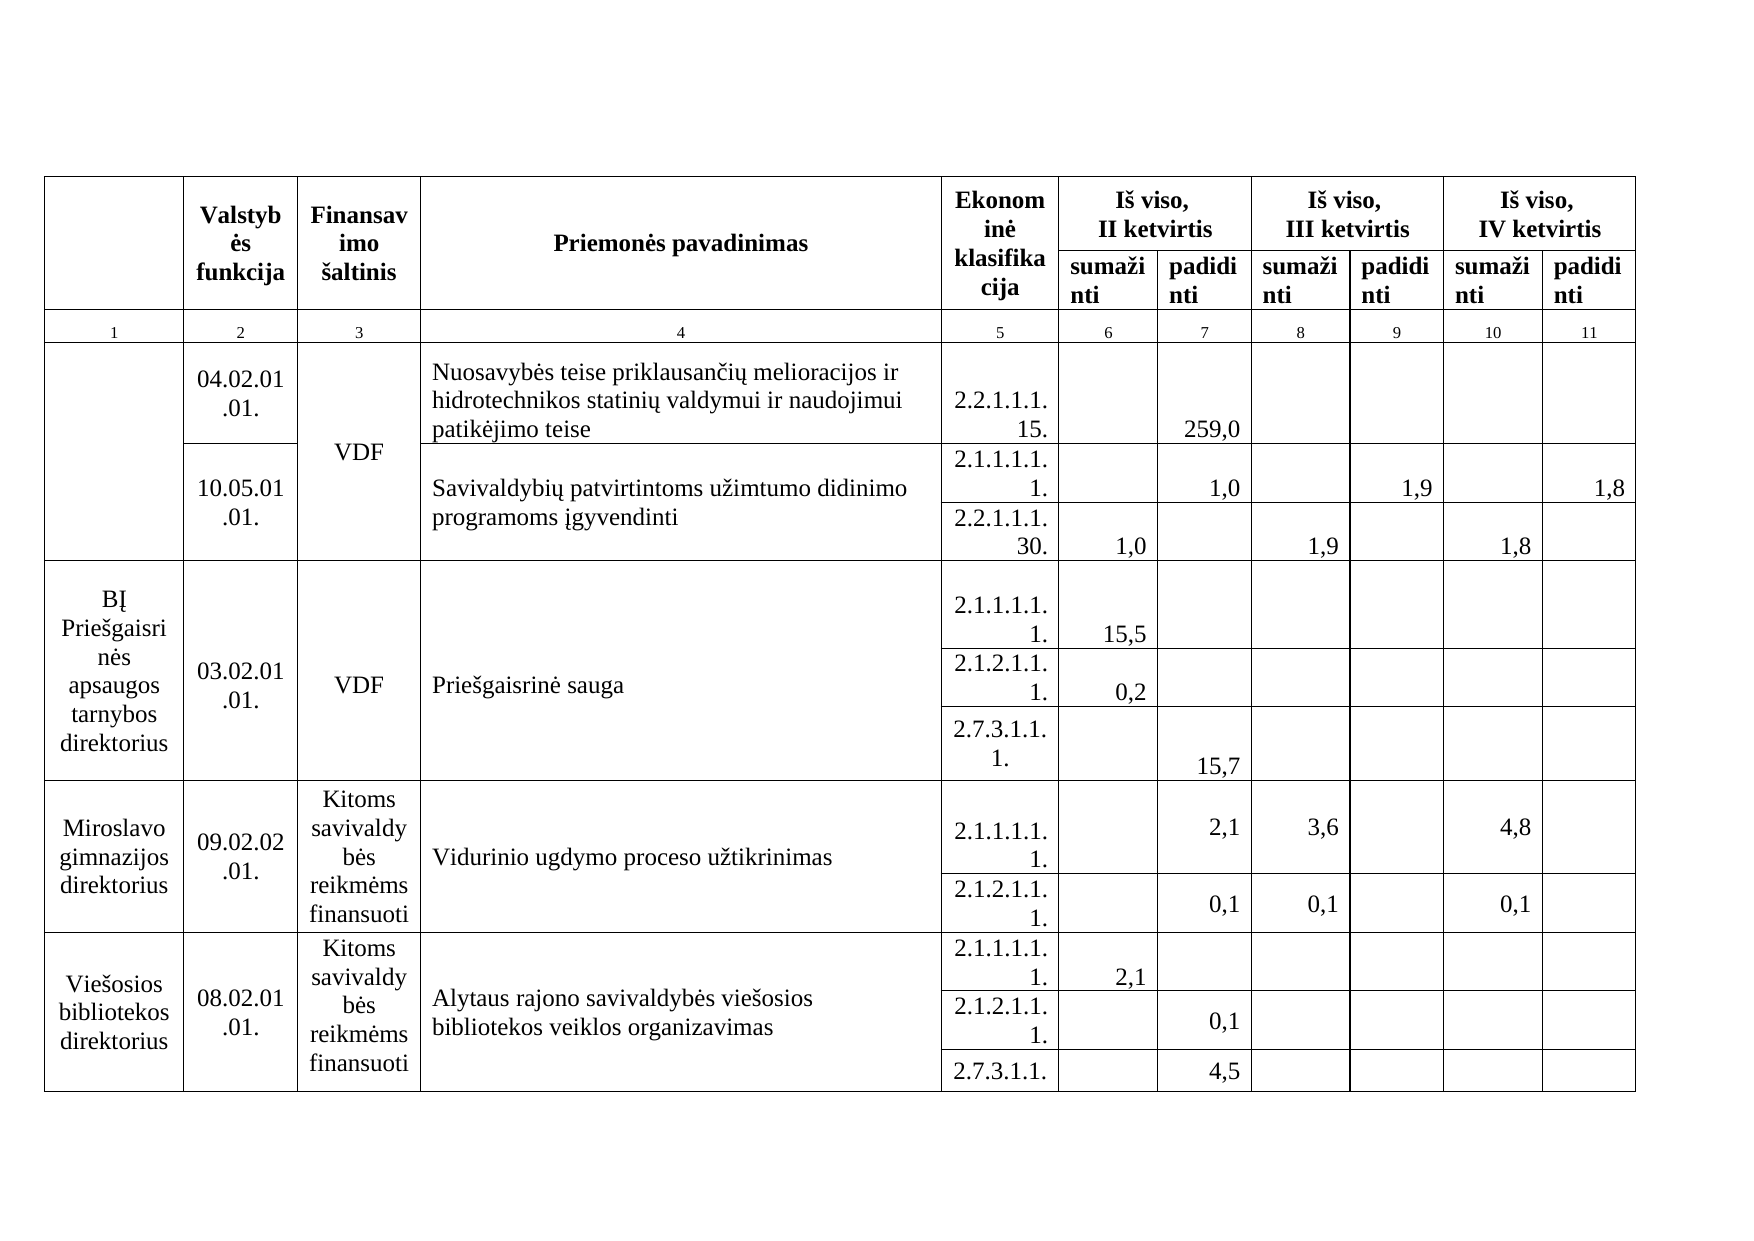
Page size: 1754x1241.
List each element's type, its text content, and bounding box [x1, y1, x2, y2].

table_header Iš viso, IV ketvirtis [1444, 177, 1635, 250]
table_cell Viešosios bibliotekos direktorius [45, 933, 183, 1091]
table_cell [45, 343, 183, 560]
table_cell VDF [298, 561, 420, 779]
table_header Iš viso, III ketvirtis [1252, 177, 1443, 250]
table_cell 9 [1351, 310, 1443, 342]
table_cell 2.1.2.1.1.1. [942, 649, 1058, 706]
table_cell 04.02.01.01. [184, 343, 297, 443]
table_cell 15,7 [1158, 707, 1251, 779]
table_cell [1543, 933, 1635, 990]
table_cell 4,8 [1444, 781, 1542, 873]
table_cell 1,9 [1252, 503, 1349, 560]
table_header Finansavimo šaltinis [298, 177, 420, 309]
table_header [45, 177, 183, 309]
table_cell [1444, 343, 1542, 443]
table_cell 2,1 [1059, 933, 1157, 990]
table_cell [1252, 707, 1349, 779]
table_cell 7 [1158, 310, 1251, 342]
table_cell 1 [45, 310, 183, 342]
table_cell [1444, 1050, 1542, 1091]
table_cell 6 [1059, 310, 1157, 342]
table_cell [1351, 561, 1443, 647]
table_cell BĮ Priešgaisrinės apsaugos tarnybos direktorius [45, 561, 183, 779]
table_cell 09.02.02.01. [184, 781, 297, 932]
table_cell 259,0 [1158, 343, 1251, 443]
table_cell [1351, 781, 1443, 873]
table_cell [1351, 707, 1443, 779]
table_cell [1059, 707, 1157, 779]
table_cell Alytaus rajono savivaldybės viešosios bibliotekos veiklos organizavimas [421, 933, 941, 1091]
table_cell 0,1 [1444, 874, 1542, 932]
table_cell [1252, 649, 1349, 706]
table_cell Kitoms savivaldybės reikmėms finansuoti [298, 781, 420, 932]
table_cell Priešgaisrinė sauga [421, 561, 941, 779]
table_cell [1543, 707, 1635, 779]
table_cell [1543, 561, 1635, 647]
table_cell [1444, 444, 1542, 502]
table_cell 3,6 [1252, 781, 1349, 873]
table_cell [1158, 561, 1251, 647]
table_cell Kitoms savivaldybės reikmėms finansuoti [298, 933, 420, 1091]
table_cell 2.2.1.1.1.30. [942, 503, 1058, 560]
table_cell 1,9 [1351, 444, 1443, 502]
table_cell 0,2 [1059, 649, 1157, 706]
table_cell [1351, 933, 1443, 990]
table_cell 5 [942, 310, 1058, 342]
table_cell [1059, 1050, 1157, 1091]
table_cell [1543, 874, 1635, 932]
table_cell Vidurinio ugdymo proceso užtikrinimas [421, 781, 941, 932]
table_cell [1252, 991, 1349, 1049]
table_cell 11 [1543, 310, 1635, 342]
table_cell [1351, 503, 1443, 560]
table_cell 4,5 [1158, 1050, 1251, 1091]
table_cell [1444, 991, 1542, 1049]
table_cell [1059, 874, 1157, 932]
table_cell 2 [184, 310, 297, 342]
table_cell [1543, 781, 1635, 873]
table_cell [1543, 343, 1635, 443]
table_cell [1444, 561, 1542, 647]
table_cell 1,0 [1059, 503, 1157, 560]
table_cell 15,5 [1059, 561, 1157, 647]
table_cell 2.2.1.1.1.15. [942, 343, 1058, 443]
table_header Valstybės funkcija [184, 177, 297, 309]
table_cell [1351, 1050, 1443, 1091]
table_cell 2.1.1.1.1.1. [942, 561, 1058, 647]
table_cell Nuosavybės teise priklausančių melioracijos ir hidrotechnikos statinių valdymui ir naudojimui patikėjimo teise [421, 343, 941, 443]
table_cell padidinti [1543, 251, 1635, 309]
table_cell [1059, 343, 1157, 443]
table_cell [1351, 343, 1443, 443]
table_cell [1444, 707, 1542, 779]
table_cell 1,0 [1158, 444, 1251, 502]
table_cell 1,8 [1444, 503, 1542, 560]
table_cell 2.1.1.1.1.1. [942, 444, 1058, 502]
table_cell sumažinti [1444, 251, 1542, 309]
table_cell [1252, 933, 1349, 990]
table_cell Savivaldybių patvirtintoms užimtumo didinimo programoms įgyvendinti [421, 444, 941, 560]
table_cell 2.1.2.1.1.1. [942, 874, 1058, 932]
table_cell Miroslavo gimnazijos direktorius [45, 781, 183, 932]
table_cell [1351, 874, 1443, 932]
table_cell 2,1 [1158, 781, 1251, 873]
table_cell 2.1.2.1.1.1. [942, 991, 1058, 1049]
table_cell padidinti [1158, 251, 1251, 309]
table_cell 0,1 [1158, 874, 1251, 932]
table_cell padidinti [1351, 251, 1443, 309]
table_cell [1351, 991, 1443, 1049]
table_cell VDF [298, 343, 420, 560]
table_cell [1059, 444, 1157, 502]
table_cell [1252, 444, 1349, 502]
table_cell [1543, 649, 1635, 706]
table_cell [1444, 649, 1542, 706]
table_cell [1059, 781, 1157, 873]
table_cell [1252, 343, 1349, 443]
table_cell 2.7.3.1.1. [942, 1050, 1058, 1091]
table_cell 10.05.01.01. [184, 444, 297, 560]
table_cell [1543, 1050, 1635, 1091]
table_cell 0,1 [1158, 991, 1251, 1049]
table_header Iš viso, II ketvirtis [1059, 177, 1251, 250]
table_cell 10 [1444, 310, 1542, 342]
table_cell 8 [1252, 310, 1349, 342]
table_cell [1158, 649, 1251, 706]
table_cell 2.1.1.1.1.1. [942, 781, 1058, 873]
table_cell [1059, 991, 1157, 1049]
table_header Ekonominė klasifikacija [942, 177, 1058, 309]
table_cell [1158, 933, 1251, 990]
table_cell 0,1 [1252, 874, 1349, 932]
table_cell 4 [421, 310, 941, 342]
table_cell [1351, 649, 1443, 706]
table_cell [1252, 1050, 1349, 1091]
table_cell sumažinti [1252, 251, 1349, 309]
table_cell [1543, 503, 1635, 560]
table_cell 08.02.01.01. [184, 933, 297, 1091]
table_cell [1444, 933, 1542, 990]
table_cell [1158, 503, 1251, 560]
table_cell 1,8 [1543, 444, 1635, 502]
table_header Priemonės pavadinimas [421, 177, 941, 309]
table_cell [1252, 561, 1349, 647]
table_cell 03.02.01.01. [184, 561, 297, 779]
table_cell 2.1.1.1.1.1. [942, 933, 1058, 990]
table_cell 2.7.3.1.1.1. [942, 707, 1058, 779]
table_cell 3 [298, 310, 420, 342]
table_cell sumažinti [1059, 251, 1157, 309]
table_cell [1543, 991, 1635, 1049]
